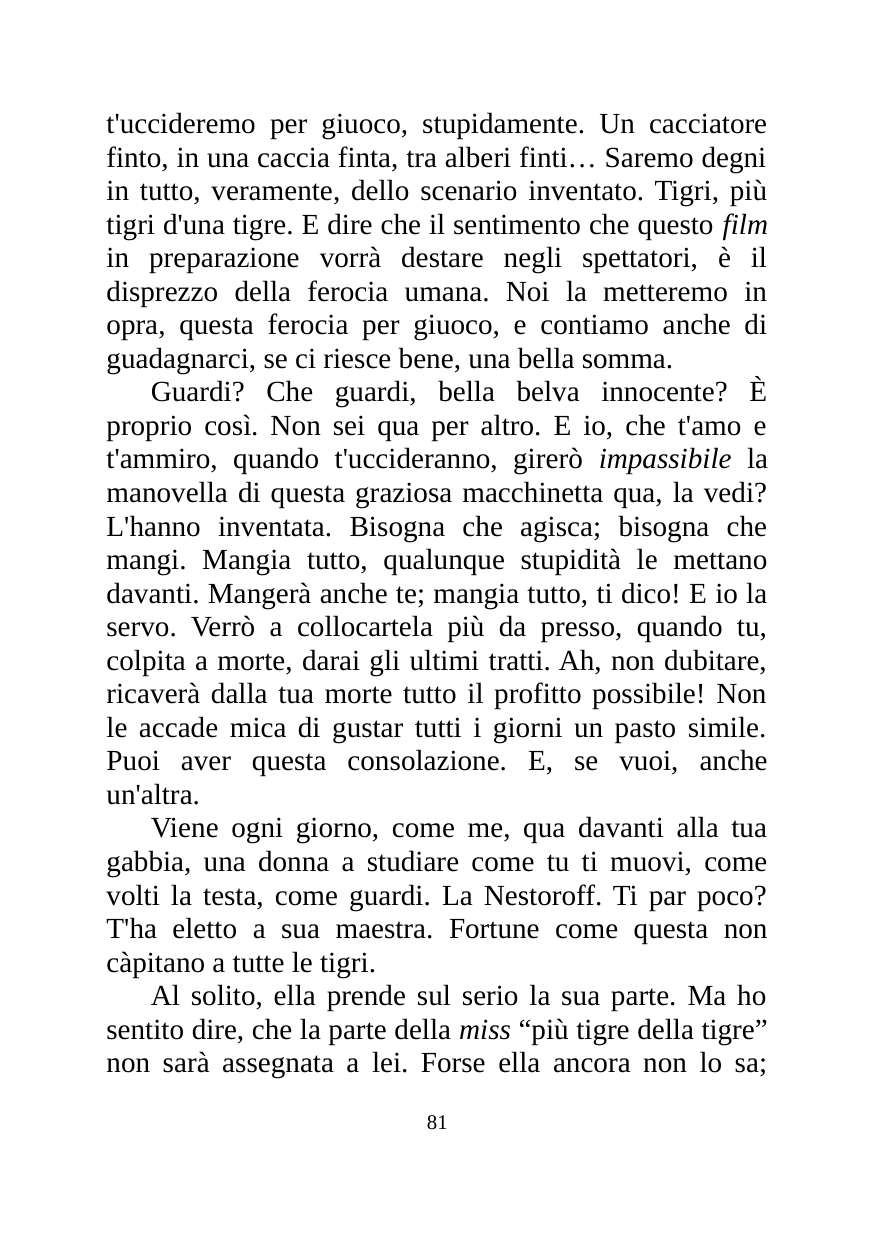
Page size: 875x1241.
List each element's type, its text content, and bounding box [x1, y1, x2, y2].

text Viene ogni giorno, come me, qua davanti alla tua gabbia, una donna a studiare come tu ti muovi, come volti la testa, come guardi. La Nestoroff. Ti par poco? T'ha eletto a sua maestra. Fortune come questa non càpitano a tutte le tigri. [106, 811, 768, 978]
text t'uccideremo per giuoco, stupidamente. Un cacciatore finto, in una caccia finta, tra alberi finti… Saremo degni in tutto, veramente, dello scenario inventato. Tigri, più tigri d'una tigre. E dire che il sentimento che questo film in preparazione vorrà destare negli spettatori, è il disprezzo della ferocia umana. Noi la metteremo in opra, questa ferocia per giuoco, e contiamo anche di guadagnarci, se ci riesce bene, una bella somma. [106, 106, 768, 374]
text Al solito, ella prende sul serio la sua parte. Ma ho sentito dire, che la parte della miss “più tigre della tigre” non sarà assegnata a lei. Forse ella ancora non lo sa; [106, 978, 768, 1079]
text Guardi? Che guardi, bella belva innocente? È proprio così. Non sei qua per altro. E io, che t'amo e t'ammiro, quando t'uccideranno, girerò impassibile la manovella di questa graziosa macchinetta qua, la vedi? L'hanno inventata. Bisogna che agisca; bisogna che mangi. Mangia tutto, qualunque stupidità le mettano davanti. Mangerà anche te; mangia tutto, ti dico! E io la servo. Verrò a collocartela più da presso, quando tu, colpita a morte, darai gli ultimi tratti. Ah, non dubitare, ricaverà dalla tua morte tutto il profitto possibile! Non le accade mica di gustar tutti i giorni un pasto simile. Puoi aver questa consolazione. E, se vuoi, anche un'altra. [106, 374, 768, 811]
